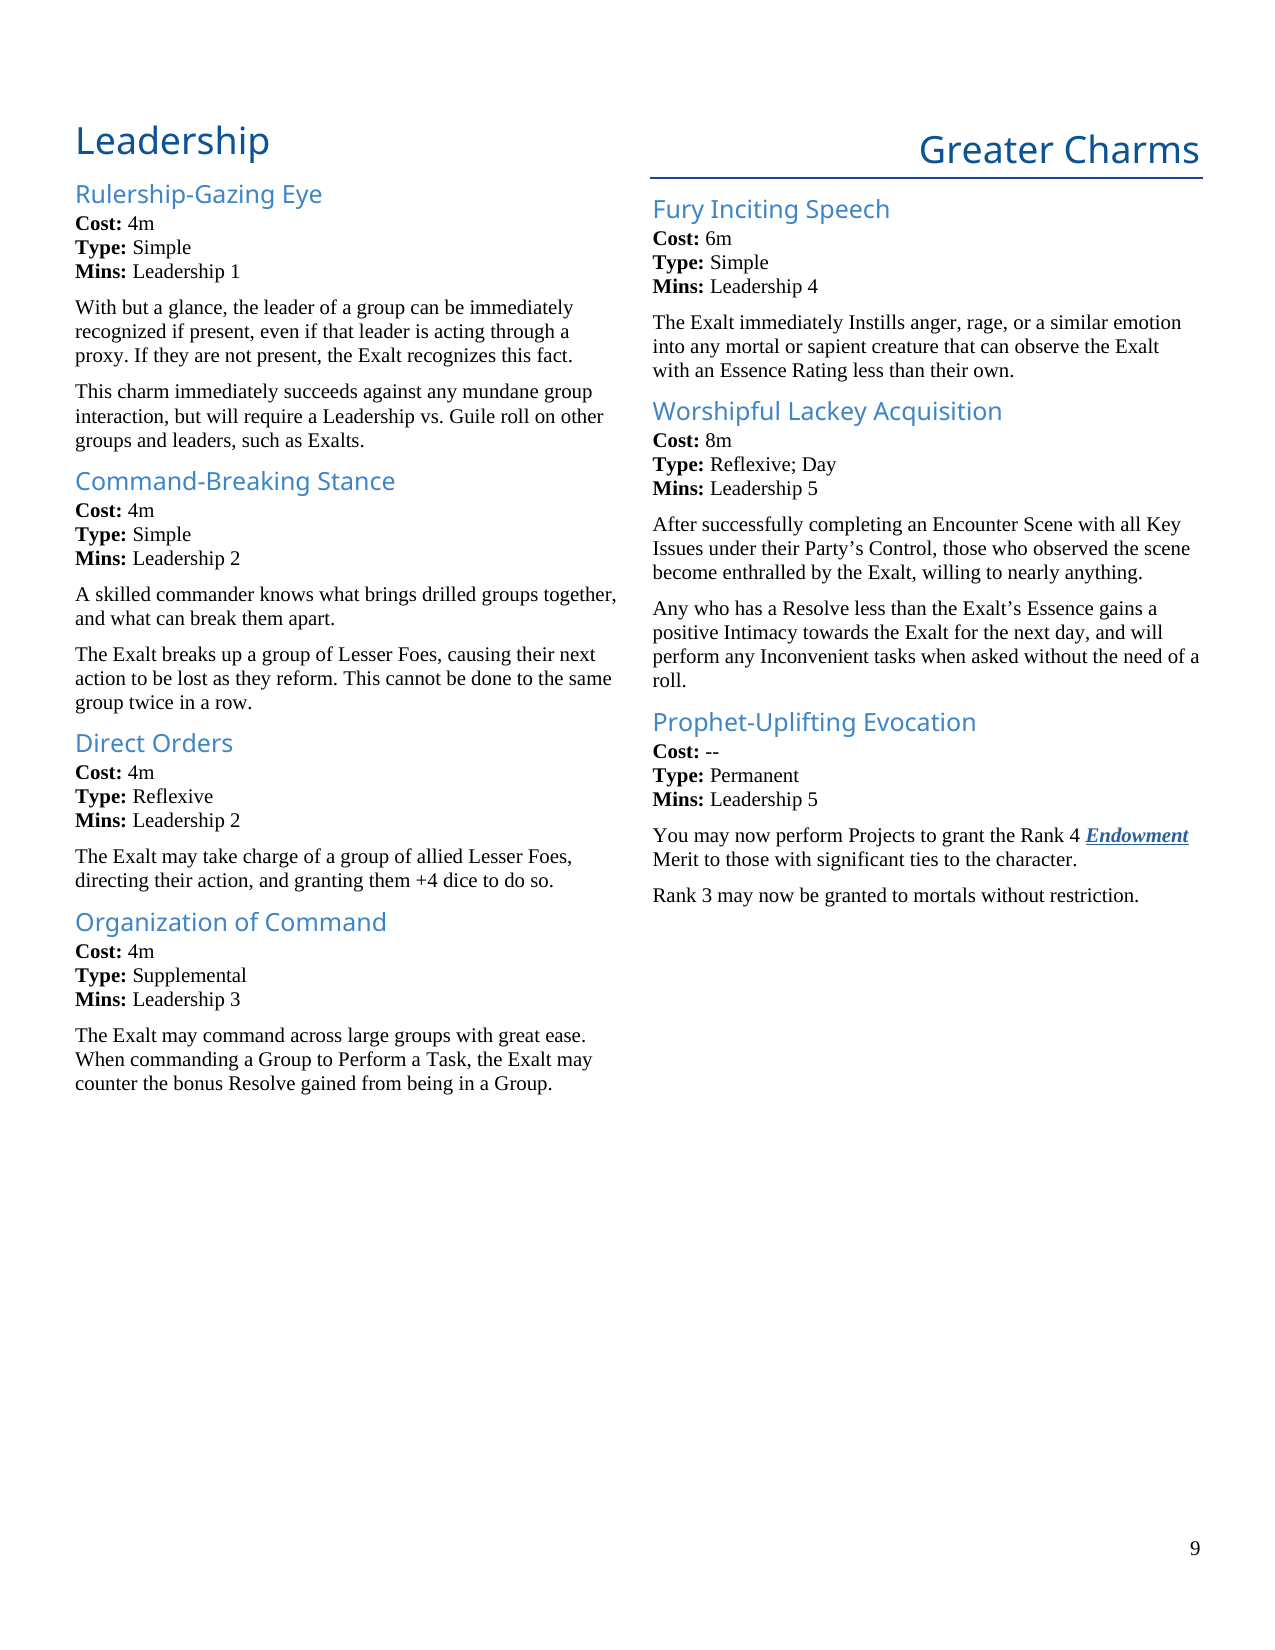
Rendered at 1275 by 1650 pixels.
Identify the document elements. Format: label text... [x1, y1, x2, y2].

text The Exalt immediately Instills anger, rage, or a similar emotion into any mortal or sapient creature that can observe the Exalt with an Essence Rating less than their own. [652, 310, 1200, 382]
text A skilled commander knows what brings drilled groups together, and what can break them apart. [75, 582, 622, 630]
subtitle Worshipful Lackey Acquisition [652, 394, 1200, 428]
text With but a glance, the leader of a group can be immediately recognized if present, even if that leader is acting through a proxy. If they are not present, the Exalt recognizes this fact. [75, 295, 622, 367]
text You may now perform Projects to grant the Rank 4 Endowment Merit to those with significant ties to the character. [652, 823, 1200, 871]
subtitle Greater Charms [649, 120, 1203, 179]
text Rank 3 may now be granted to mortals without restriction. [652, 883, 1200, 907]
subtitle Organization of Command [75, 904, 622, 938]
subtitle Direct Orders [75, 726, 622, 760]
text The Exalt breaks up a group of Lesser Foes, causing their next action to be lost as they reform. This cannot be done to the same group twice in a row. [75, 642, 622, 714]
text Cost: 6m Type: Simple Mins: Leadership 4 [652, 226, 1200, 298]
subtitle Rulership-Gazing Eye [75, 177, 622, 211]
subtitle Leadership [75, 114, 622, 165]
text Cost: -- Type: Permanent Mins: Leadership 5 [652, 738, 1200, 811]
subtitle Command-Breaking Stance [75, 464, 622, 498]
subtitle Fury Inciting Speech [652, 191, 1200, 226]
text Cost: 4m Type: Simple Mins: Leadership 2 [75, 498, 622, 570]
text After successfully completing an Encounter Scene with all Key Issues under their Party’s Control, those who observed the scene become enthralled by the Exalt, willing to nearly anything. [652, 512, 1200, 584]
text The Exalt may take charge of a group of allied Lesser Foes, directing their action, and granting them +4 dice to do so. [75, 844, 622, 892]
subtitle Prophet-Uplifting Evocation [652, 704, 1200, 738]
text The Exalt may command across large groups with great ease. When commanding a Group to Perform a Task, the Exalt may counter the bonus Resolve gained from being in a Group. [75, 1023, 622, 1095]
text Any who has a Resolve less than the Exalt’s Essence gains a positive Intimacy towards the Exalt for the next day, and will perform any Inconvenient tasks when asked without the need of a roll. [652, 596, 1200, 692]
text Cost: 4m Type: Supplemental Mins: Leadership 3 [75, 938, 622, 1011]
text Cost: 8m Type: Reflexive; Day Mins: Leadership 5 [652, 428, 1200, 500]
text Cost: 4m Type: Simple Mins: Leadership 1 [75, 211, 622, 283]
text This charm immediately succeeds against any mundane group interaction, but will require a Leadership vs. Guile roll on other groups and leaders, such as Exalts. [75, 379, 622, 452]
text Cost: 4m Type: Reflexive Mins: Leadership 2 [75, 760, 622, 832]
